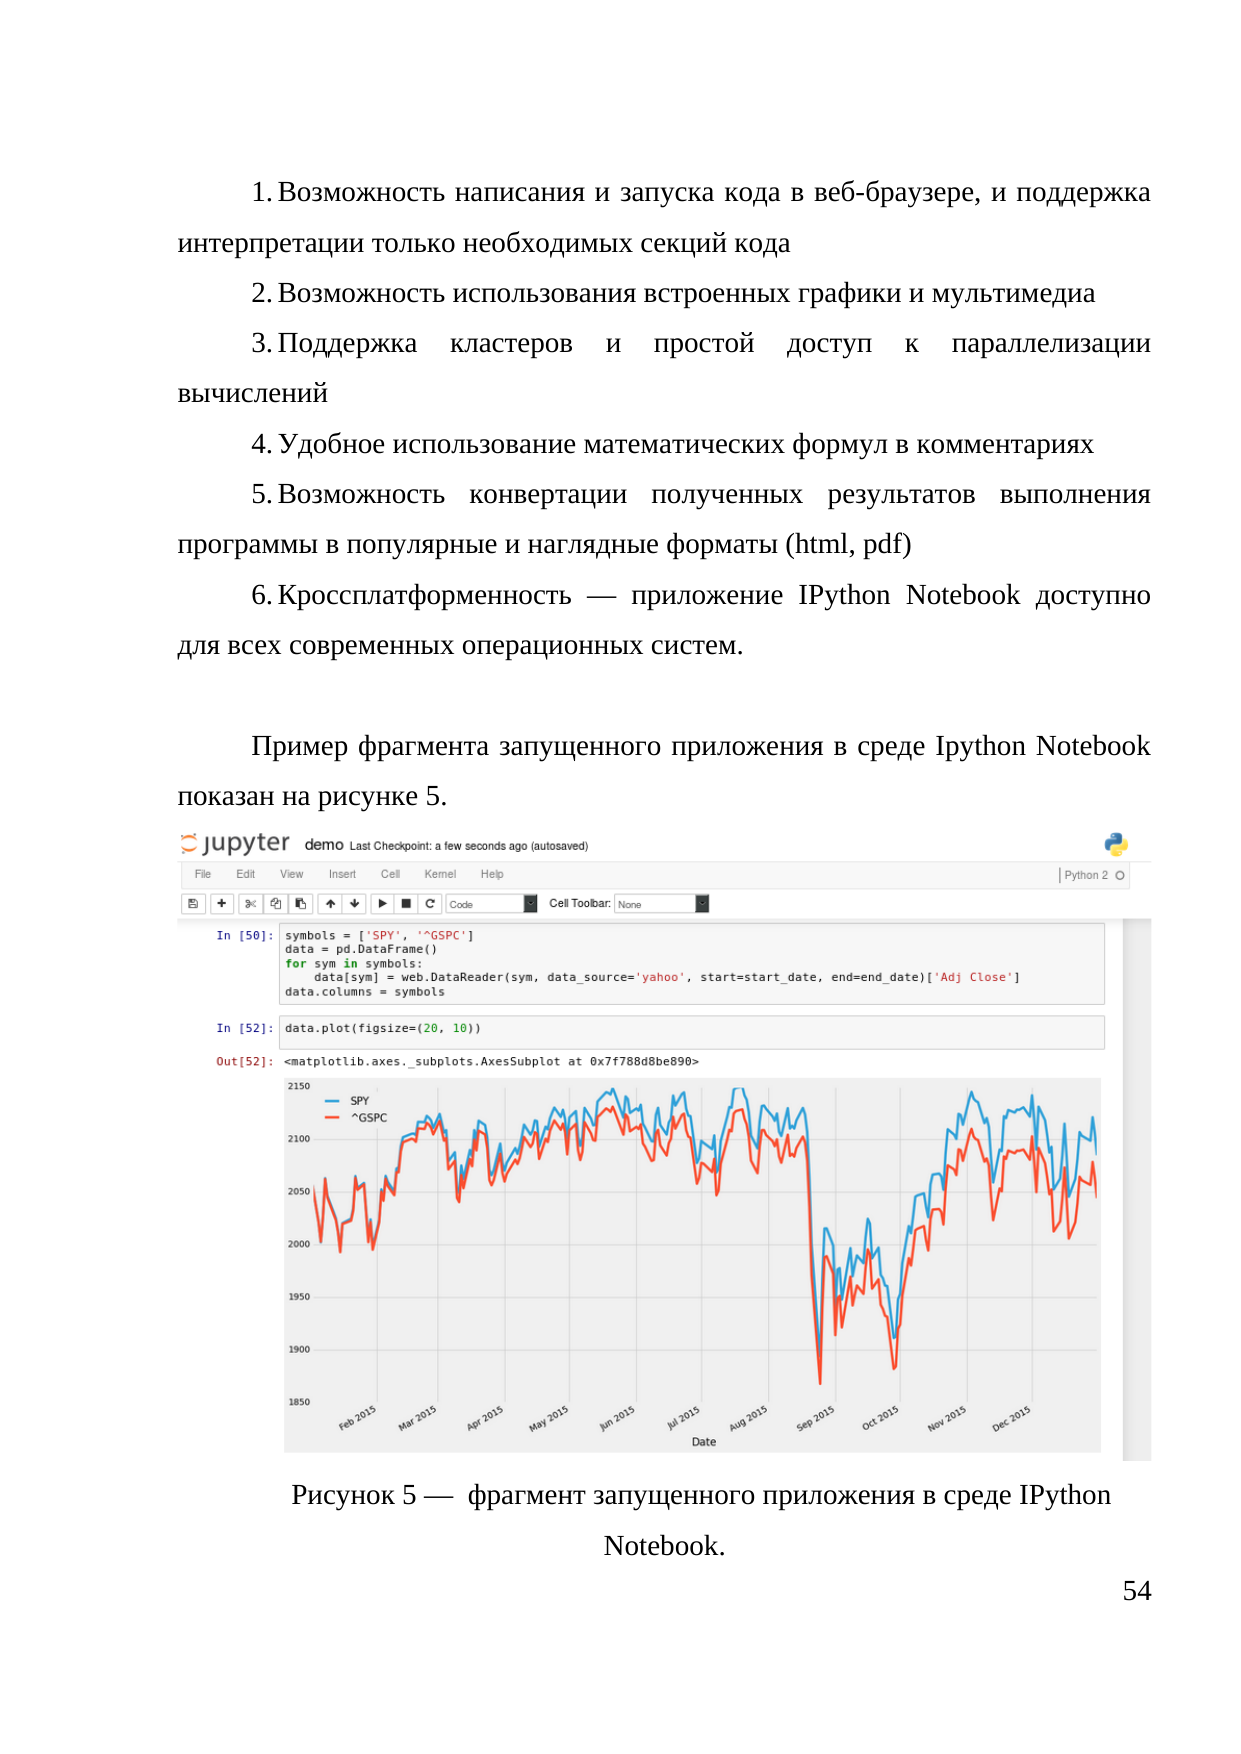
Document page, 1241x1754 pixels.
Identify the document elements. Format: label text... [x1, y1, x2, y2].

picture [177, 828, 1152, 1461]
list Возможность использования встроенных графики и мультимедиа [177, 275, 1152, 308]
list Кроссплатформенность — приложение IPython Notebook доступно для всех современных операционных систем. [177, 577, 1152, 661]
list Удобное использование математических формул в комментариях [177, 426, 1152, 459]
list Поддержка кластеров и простой доступ к параллелизации вычислений [177, 325, 1152, 409]
text Рисунок 5 — фрагмент запущенного приложения в среде IPython Notebook. [177, 1461, 1152, 1561]
list Возможность конвертации полученных результатов выполнения программы в популярные и наглядные форматы (html, pdf) [177, 476, 1152, 560]
list Возможность написания и запуска кода в веб-браузере, и поддержка интерпретации только необходимых секций кода [177, 174, 1152, 258]
text Пример фрагмента запущенного приложения в среде Ipython Notebook показан на рисунке 5. [177, 728, 1152, 812]
